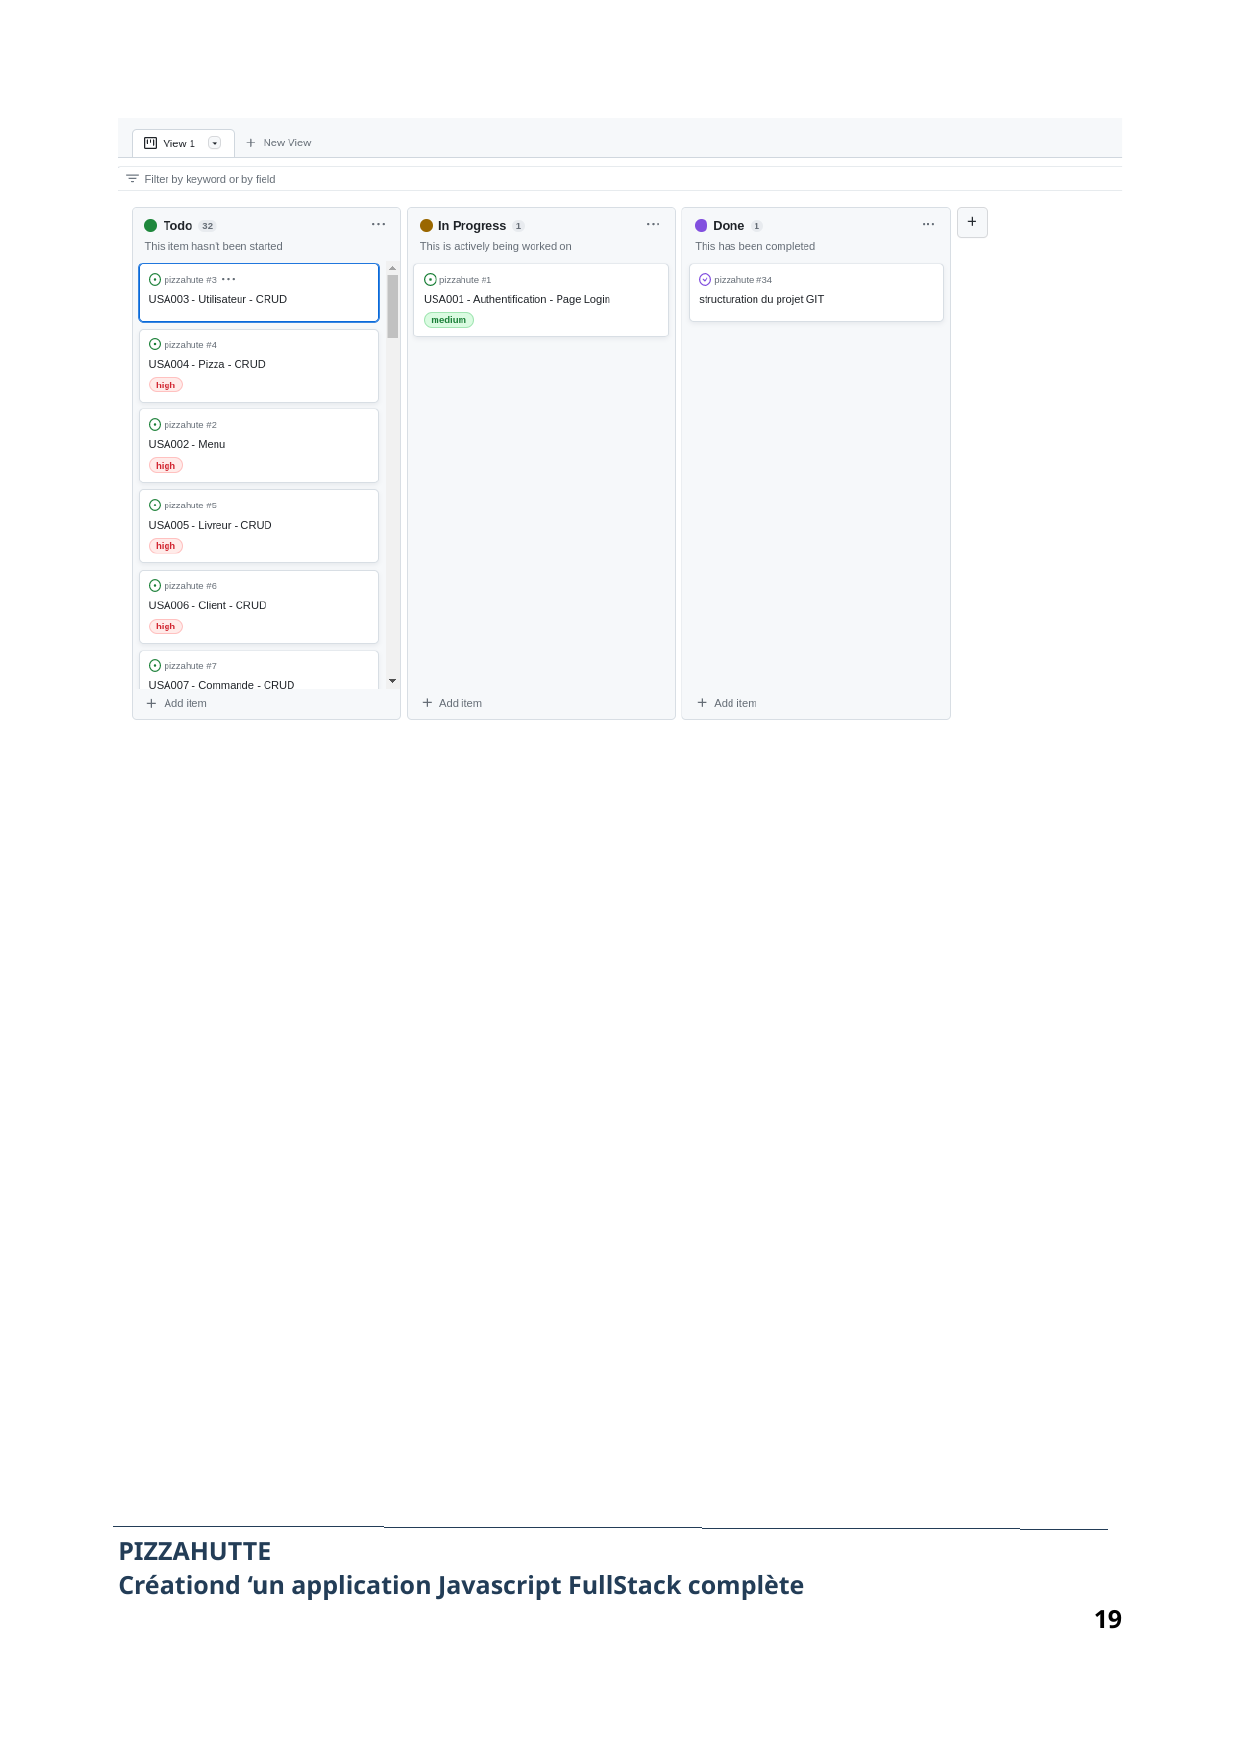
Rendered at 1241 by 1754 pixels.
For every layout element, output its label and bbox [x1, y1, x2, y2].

picture [118, 118, 1123, 723]
